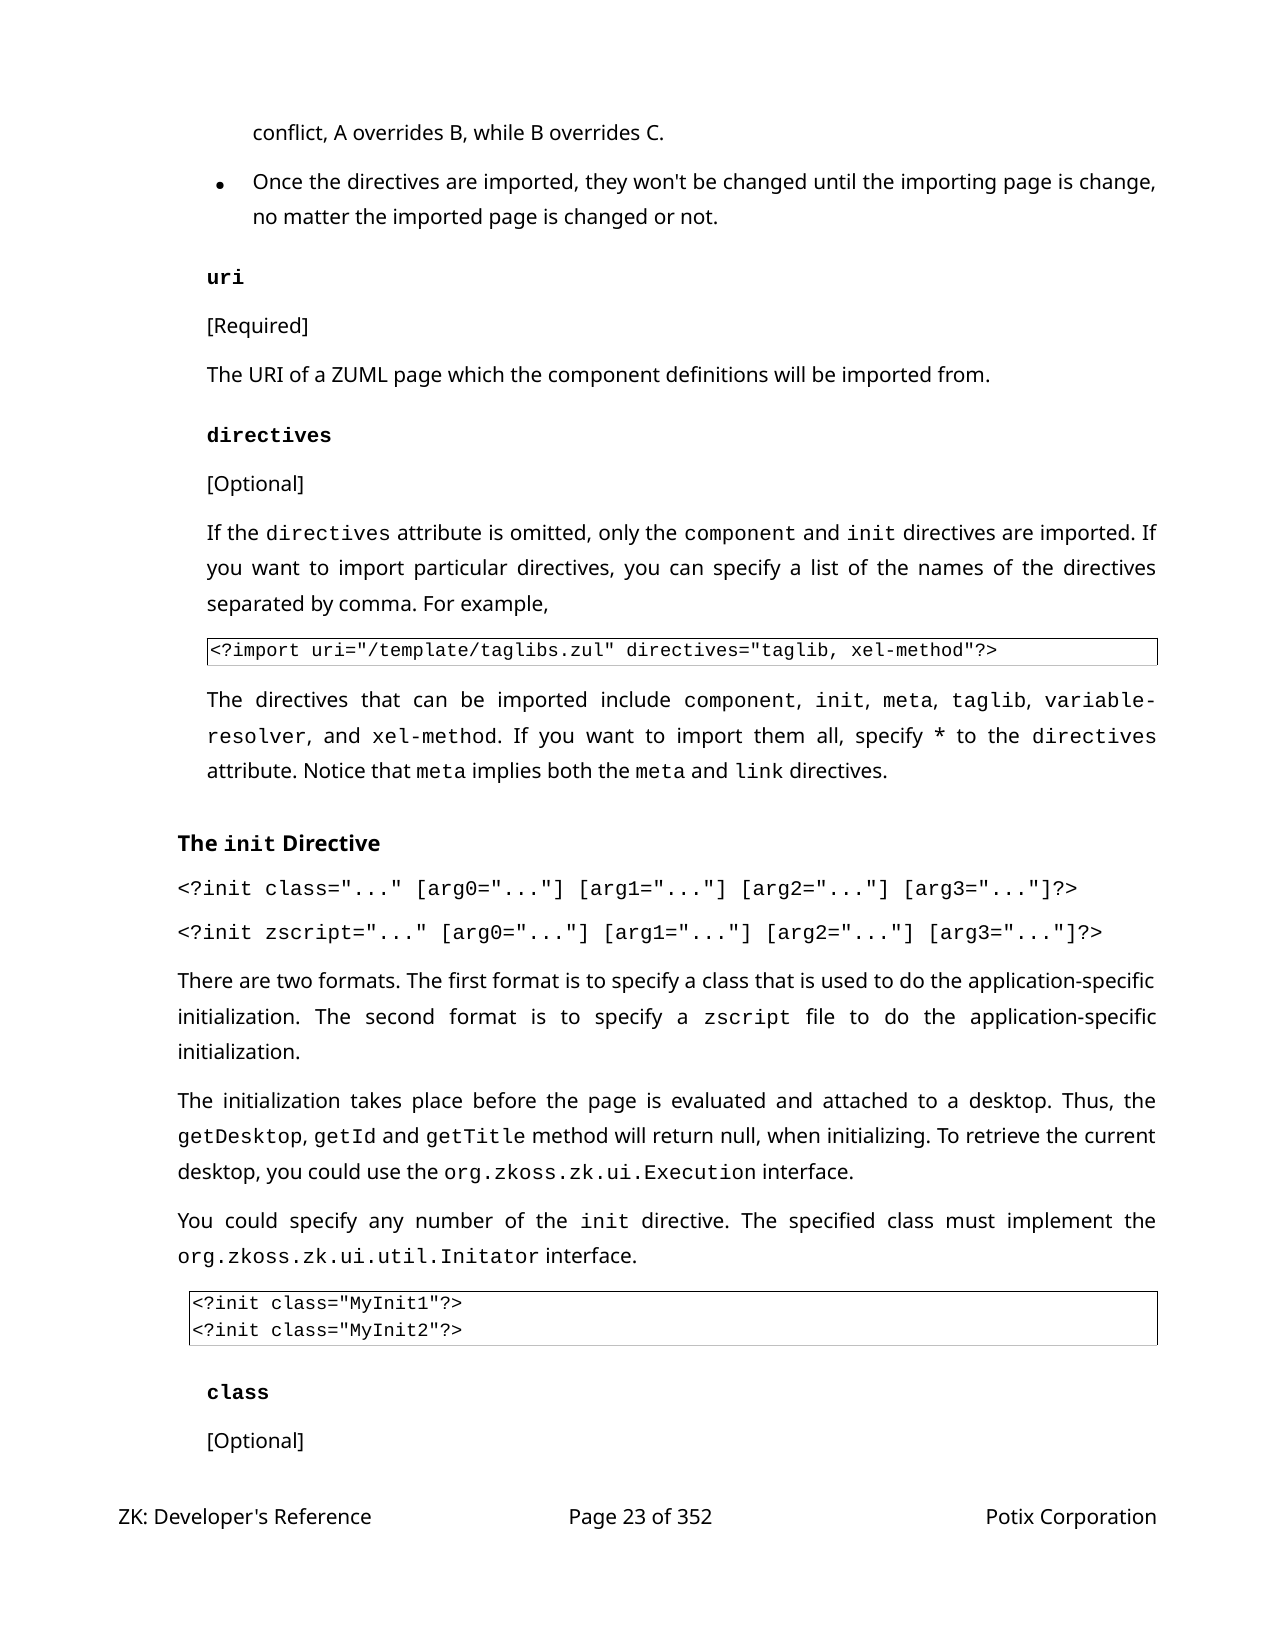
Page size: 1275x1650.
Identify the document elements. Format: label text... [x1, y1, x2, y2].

text <?init class="MyInit2"?> [190, 1318, 1157, 1345]
text <?init class="MyInit1"?> [190, 1292, 1157, 1315]
text There are two formats. The first format is to specify a class that is used to do the application-specific initialization. The second format is to specify a zscript file to do the application-specific initialization. [177, 967, 1157, 1066]
subtitle uri [207, 267, 1157, 291]
subtitle class [207, 1382, 1157, 1406]
subtitle directives [207, 425, 1157, 448]
text <?import uri="/template/taglibs.zul" directives="taglib, xel-method"?> [208, 639, 1157, 665]
text The directives that can be imported include component, init, meta, taglib, variable-resolver, and xel-method. If you want to import them all, specify * to the directives attribute. Notice that meta implies both the meta and link directives. [207, 686, 1157, 785]
text [Optional] [207, 1426, 1157, 1454]
subtitle The init Directive [177, 828, 1157, 858]
text You could specify any number of the init directive. The specified class must implement the org.zkoss.zk.ui.util.Initator interface. [177, 1206, 1157, 1270]
text <?init class="..." [arg0="..."] [arg1="..."] [arg2="..."] [arg3="..."]?> [177, 878, 1157, 902]
text If the directives attribute is omitted, only the component and init directives are imported. If you want to import particular directives, you can specify a list of the names of the directives separated by comma. For example, [207, 518, 1157, 617]
text [Optional] [207, 469, 1157, 497]
text <?init zscript="..." [arg0="..."] [arg1="..."] [arg2="..."] [arg3="..."]?> [177, 922, 1157, 946]
list conflict, A overrides B, while B overrides C. [215, 118, 1157, 146]
list Once the directives are imported, they won't be changed until the importing page is change, no matter the imported page is changed or not. [215, 167, 1157, 230]
text The initialization takes place before the page is evaluated and attached to a desktop. Thus, the getDesktop, getId and getTitle method will return null, when initializing. To retrieve the current desktop, you could use the org.zkoss.zk.ui.Execution interface. [177, 1086, 1157, 1186]
text The URI of a ZUML page which the component definitions will be imported from. [207, 360, 1157, 388]
text [Required] [207, 311, 1157, 339]
